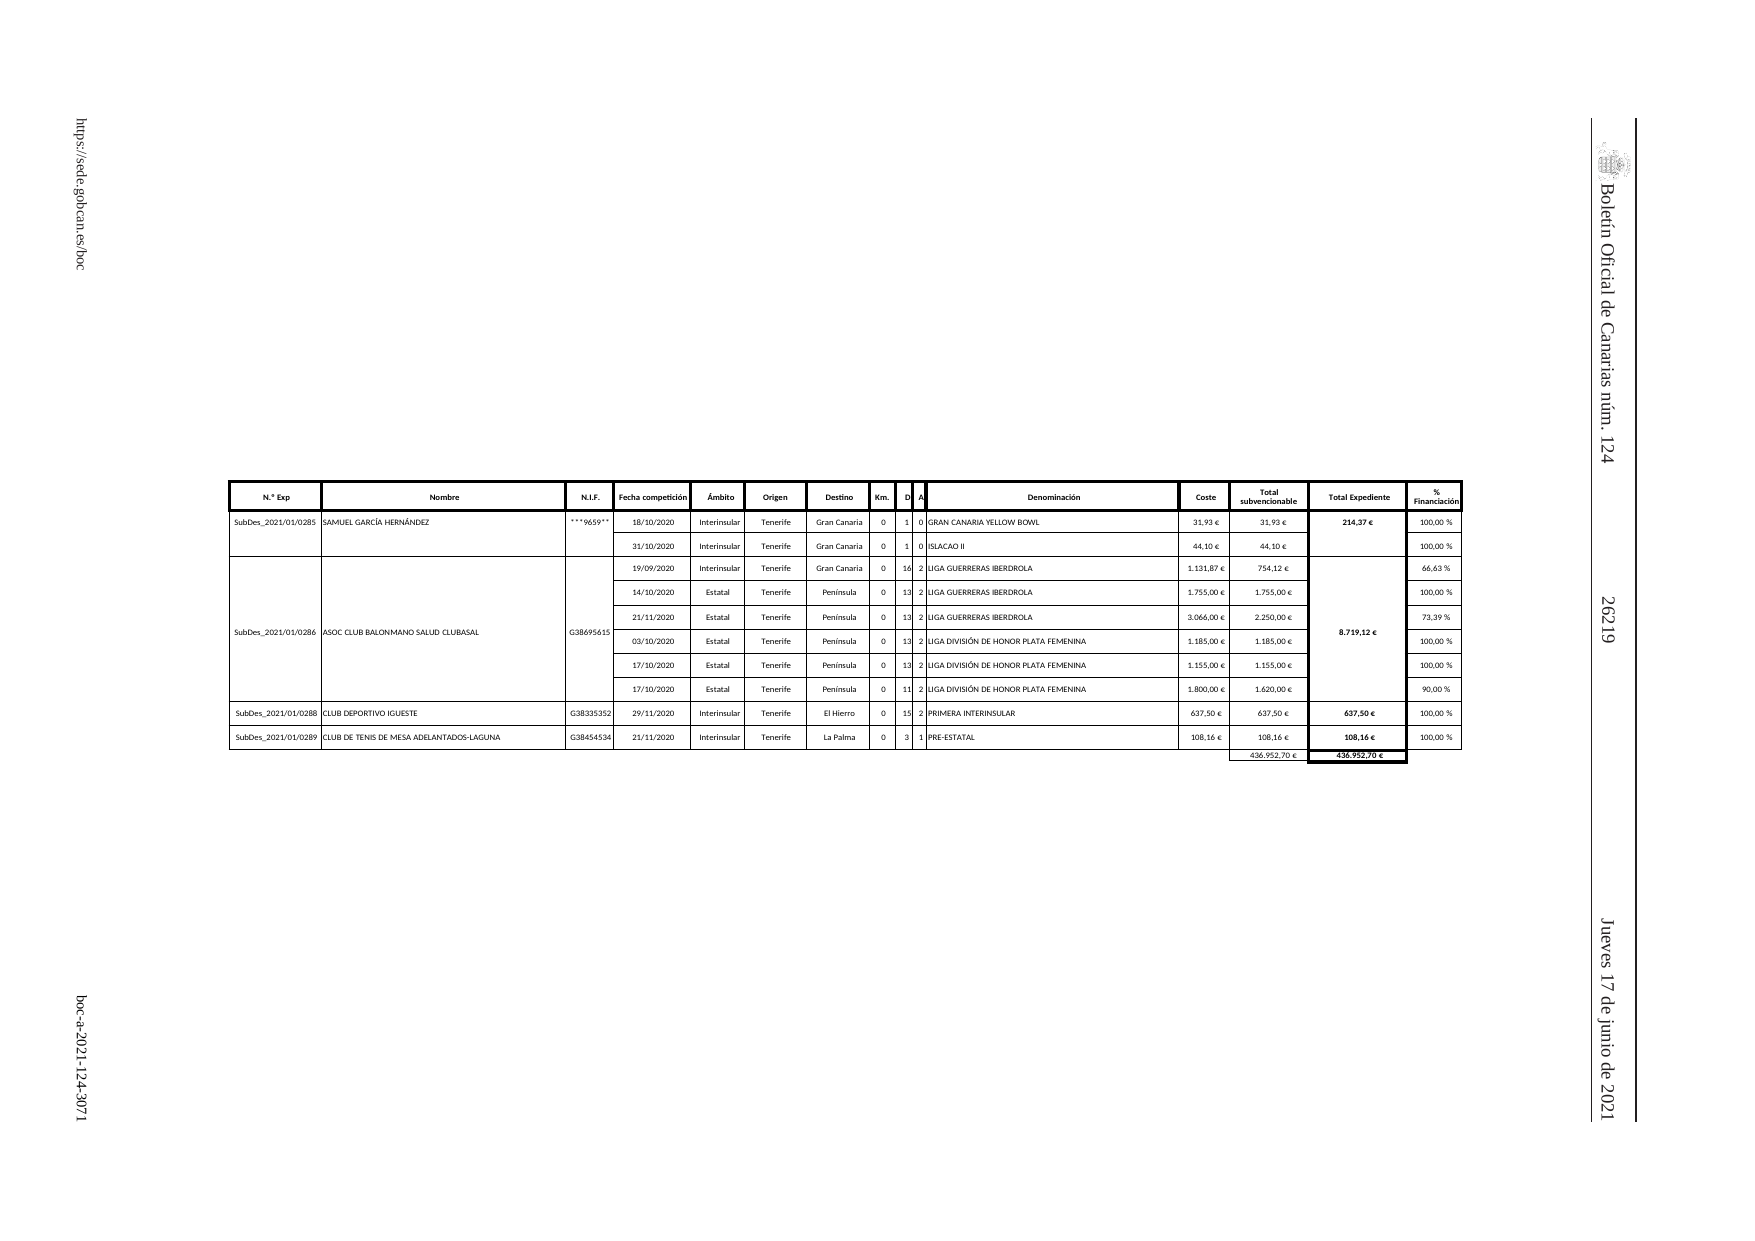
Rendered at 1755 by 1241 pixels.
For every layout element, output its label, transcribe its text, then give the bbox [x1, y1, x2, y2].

table_cell Gran Canaria [807, 512, 869, 532]
table_cell 108,16 € [1310, 726, 1405, 748]
table_cell 31,93 € [1230, 512, 1307, 532]
table_cell 2 [913, 557, 926, 580]
table_header Coste [1181, 483, 1228, 509]
table_cell 1 [896, 512, 912, 532]
table_cell 637,50 € [1230, 702, 1307, 725]
table_cell 1.155,00 € [1179, 654, 1229, 677]
table_cell Interinsular [691, 702, 744, 725]
table_cell 1.755,00 € [1230, 581, 1307, 604]
table_cell 214,37 € [1310, 512, 1405, 556]
text Boletín Oficial de Canarias núm. 124 [1598, 183, 1618, 464]
table_cell 66,63 % [1408, 557, 1461, 580]
table_header Km. [871, 483, 894, 509]
table_cell Interinsular [691, 512, 744, 532]
table_cell 0 [870, 702, 895, 725]
table_header Denominación [928, 483, 1177, 509]
table_cell 108,16 € [1230, 726, 1307, 748]
table_cell Península [807, 654, 869, 677]
table_cell 2 [913, 678, 926, 701]
table_cell CLUB DEPORTIVO IGUESTE [322, 702, 565, 725]
table_cell Tenerife [745, 630, 806, 653]
table_header % Financiación [1408, 483, 1460, 509]
table_cell 637,50 € [1179, 702, 1229, 725]
table_header Fecha competición [615, 483, 689, 509]
table_cell 1.185,00 € [1179, 630, 1229, 653]
table_cell 100,00 % [1408, 512, 1461, 532]
table_cell Interinsular [691, 557, 744, 580]
table_cell 73,39 % [1408, 606, 1461, 629]
table_cell 0 [870, 533, 895, 556]
table_cell G38454534 [566, 726, 613, 748]
table_cell GRAN CANARIA YELLOW BOWL [927, 512, 1178, 532]
table_cell Tenerife [745, 606, 806, 629]
table_cell 3.066,00 € [1179, 606, 1229, 629]
table_cell 100,00 % [1408, 654, 1461, 677]
table_cell Estatal [691, 654, 744, 677]
table_cell CLUB DE TENIS DE MESA ADELANTADOS-LAGUNA [322, 726, 565, 748]
table_cell Tenerife [745, 678, 806, 701]
table_cell Península [807, 678, 869, 701]
table_cell 100,00 % [1408, 726, 1461, 748]
table_cell 100,00 % [1408, 630, 1461, 653]
table_cell 13 [896, 654, 912, 677]
table_cell 100,00 % [1408, 533, 1461, 556]
table_cell 18/10/2020 [614, 512, 690, 532]
table_cell 13 [896, 581, 912, 604]
table_cell LIGA DIVISIÓN DE HONOR PLATA FEMENINA [927, 654, 1178, 677]
table_cell LIGA GUERRERAS IBERDROLA [927, 606, 1178, 629]
table_cell 8.719,12 € [1310, 557, 1405, 701]
table_cell 0 [870, 557, 895, 580]
table_cell Península [807, 581, 869, 604]
text Jueves 17 de junio de 2021 [1598, 918, 1618, 1124]
table_cell 21/11/2020 [614, 606, 690, 629]
table_cell [229, 750, 1229, 760]
table_cell 17/10/2020 [614, 654, 690, 677]
table_cell 1.620,00 € [1230, 678, 1307, 701]
table_cell ASOC CLUB BALONMANO SALUD CLUBASAL [322, 557, 565, 701]
table_header Destino [808, 483, 868, 509]
table_cell 2 [913, 581, 926, 604]
table_cell Tenerife [745, 702, 806, 725]
table_cell 16 [896, 557, 912, 580]
table_header N.º Exp [231, 483, 320, 509]
table_cell SubDes_2021/01/0285 [230, 512, 321, 556]
table_header A [914, 483, 924, 509]
table_cell ***9659** [566, 512, 613, 556]
table_cell 436.952,70 € [1310, 752, 1405, 760]
table_cell 44,10 € [1230, 533, 1307, 556]
table_cell PRIMERA INTERINSULAR [927, 702, 1178, 725]
table_cell Península [807, 606, 869, 629]
table_cell 3 [896, 726, 912, 748]
table_cell Tenerife [745, 726, 806, 748]
table_cell Tenerife [745, 533, 806, 556]
table_cell 1 [896, 533, 912, 556]
table_cell 1 [913, 726, 926, 748]
table_cell 2.250,00 € [1230, 606, 1307, 629]
table_cell Península [807, 630, 869, 653]
table_header Ámbito [692, 483, 743, 509]
table_cell 0 [870, 726, 895, 748]
table_cell SubDes_2021/01/0288 [230, 702, 321, 725]
table_cell 0 [870, 512, 895, 532]
table_cell 17/10/2020 [614, 678, 690, 701]
table_cell 13 [896, 630, 912, 653]
table_cell Estatal [691, 606, 744, 629]
table_cell El Hierro [807, 702, 869, 725]
table_cell LIGA DIVISIÓN DE HONOR PLATA FEMENINA [927, 678, 1178, 701]
table_header Nombre [323, 483, 564, 509]
table_cell Estatal [691, 581, 744, 604]
table_cell 2 [913, 630, 926, 653]
table_cell 108,16 € [1179, 726, 1229, 748]
table_cell 0 [913, 533, 926, 556]
table_cell 2 [913, 606, 926, 629]
table_header Total subvencionable [1231, 483, 1307, 509]
table_cell 44,10 € [1179, 533, 1229, 556]
table_cell PRE-ESTATAL [927, 726, 1178, 748]
table_cell 1.755,00 € [1179, 581, 1229, 604]
table_cell LIGA GUERRERAS IBERDROLA [927, 557, 1178, 580]
table_cell 15 [896, 702, 912, 725]
table_cell 31/10/2020 [614, 533, 690, 556]
table_cell 1.185,00 € [1230, 630, 1307, 653]
table_cell LIGA DIVISIÓN DE HONOR PLATA FEMENINA [927, 630, 1178, 653]
table_cell SubDes_2021/01/0286 [230, 557, 321, 701]
table_cell Tenerife [745, 557, 806, 580]
table_header Origen [746, 483, 805, 509]
table_cell G38695615 [566, 557, 613, 701]
table_cell 14/10/2020 [614, 581, 690, 604]
table_cell 754,12 € [1230, 557, 1307, 580]
table_cell Estatal [691, 678, 744, 701]
table_cell 0 [870, 654, 895, 677]
table_cell 0 [870, 581, 895, 604]
table_cell Interinsular [691, 726, 744, 748]
table_cell SubDes_2021/01/0289 [230, 726, 321, 748]
table_header N.I.F. [567, 483, 612, 509]
table_cell 0 [870, 630, 895, 653]
table_cell Tenerife [745, 581, 806, 604]
text https://sede.gobcan.es/boc [73, 118, 90, 273]
table_cell 2 [913, 654, 926, 677]
table_cell 100,00 % [1408, 702, 1461, 725]
table_cell 11 [896, 678, 912, 701]
table_cell G38335352 [566, 702, 613, 725]
table_cell Gran Canaria [807, 533, 869, 556]
table_cell 0 [870, 606, 895, 629]
table_cell [1408, 750, 1462, 760]
table_cell 21/11/2020 [614, 726, 690, 748]
table_cell 13 [896, 606, 912, 629]
table_cell 29/11/2020 [614, 702, 690, 725]
table_header Total Expediente [1310, 483, 1405, 509]
table_cell Tenerife [745, 654, 806, 677]
table_cell 1.131,87 € [1179, 557, 1229, 580]
table_cell Gran Canaria [807, 557, 869, 580]
table_cell La Palma [807, 726, 869, 748]
table_cell Interinsular [691, 533, 744, 556]
table_cell 0 [913, 512, 926, 532]
table_cell SAMUEL GARCÍA HERNÁNDEZ [322, 512, 565, 556]
table_cell 90,00 % [1408, 678, 1461, 701]
table_cell 2 [913, 702, 926, 725]
table_cell ISLACAO II [927, 533, 1178, 556]
table_header D [897, 483, 911, 509]
table_cell Tenerife [745, 512, 806, 532]
table_cell 1.800,00 € [1179, 678, 1229, 701]
table_cell 436.952,70 € [1230, 750, 1307, 760]
table_cell 1.155,00 € [1230, 654, 1307, 677]
table_cell 0 [870, 678, 895, 701]
text boc-a-2021-124-3071 [74, 995, 91, 1124]
text 26219 [1598, 597, 1618, 646]
table_cell 19/09/2020 [614, 557, 690, 580]
table_cell 100,00 % [1408, 581, 1461, 604]
table_cell 03/10/2020 [614, 630, 690, 653]
table_cell LIGA GUERRERAS IBERDROLA [927, 581, 1178, 604]
table_cell 31,93 € [1179, 512, 1229, 532]
table_cell Estatal [691, 630, 744, 653]
table_cell 637,50 € [1310, 702, 1405, 725]
